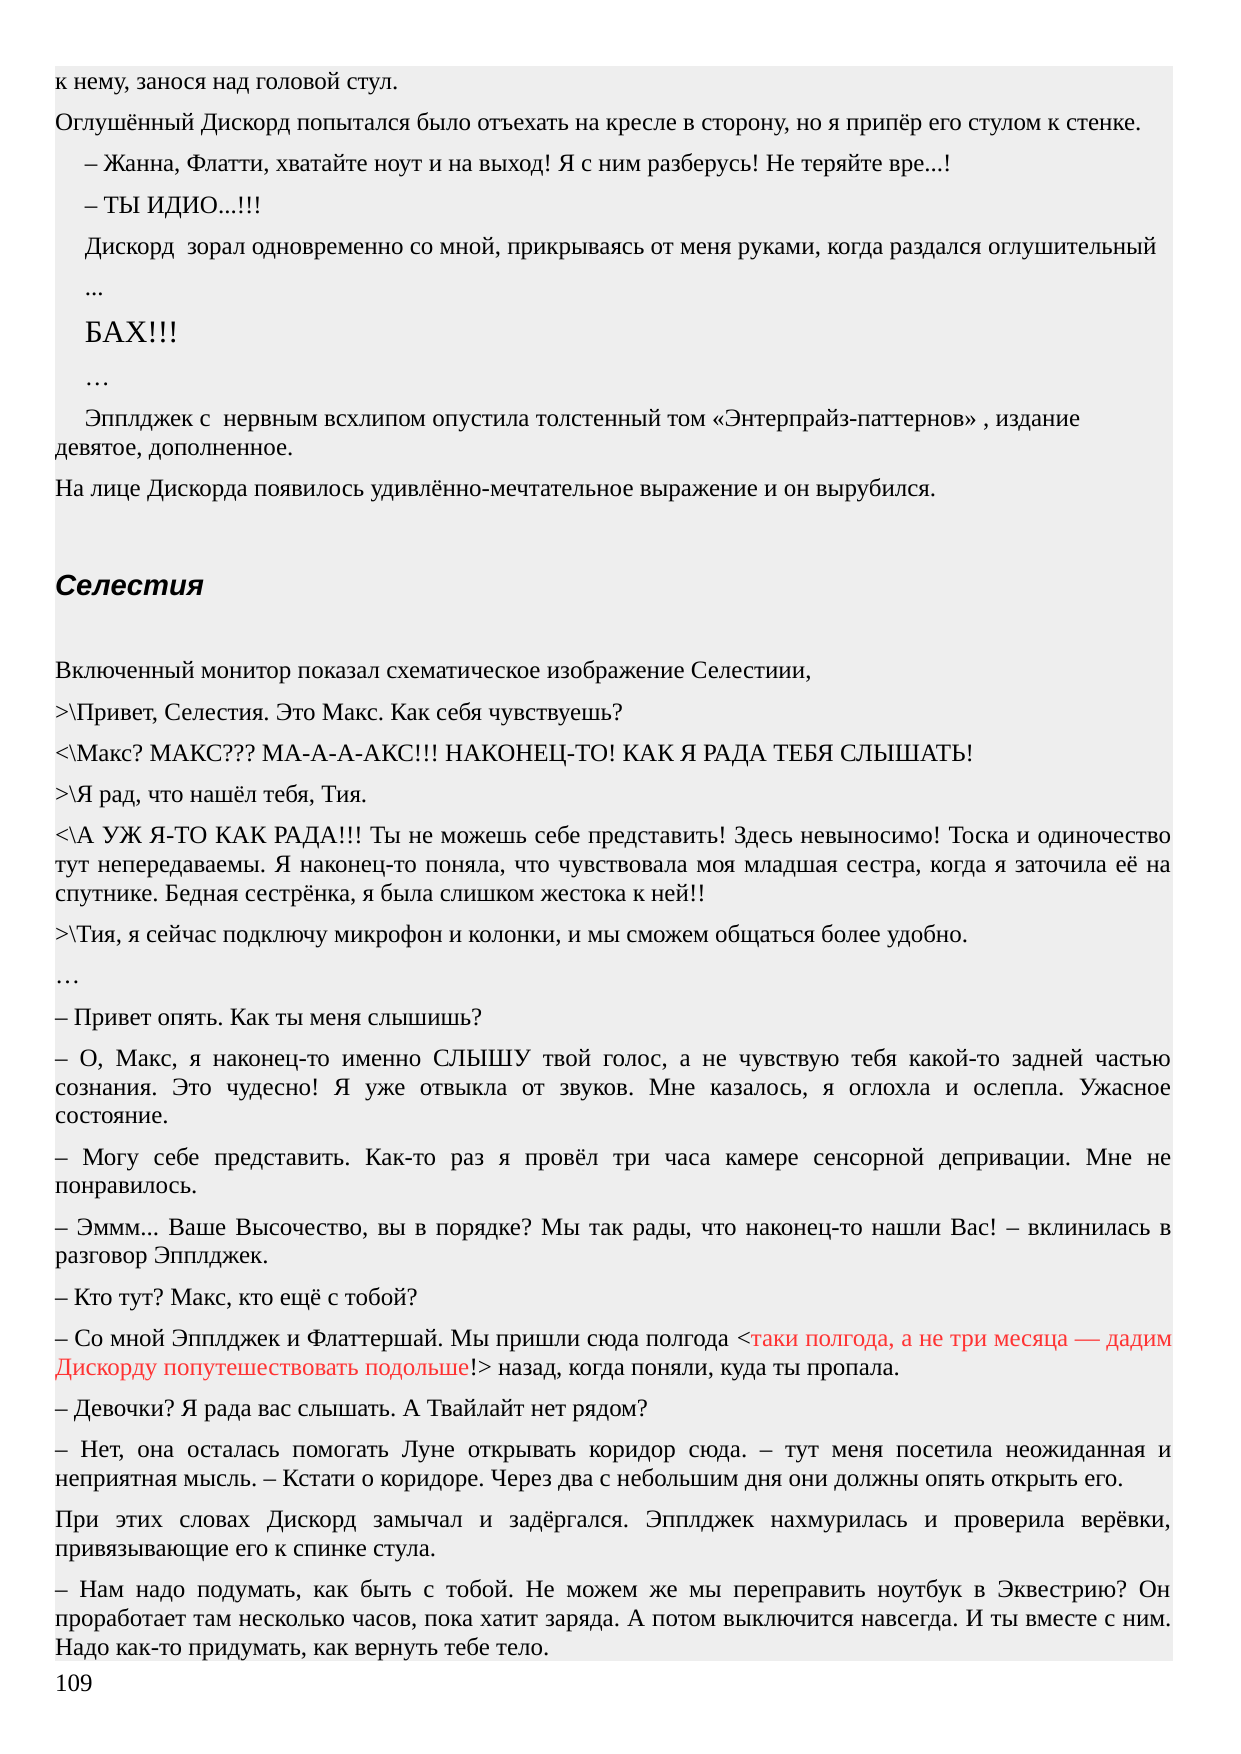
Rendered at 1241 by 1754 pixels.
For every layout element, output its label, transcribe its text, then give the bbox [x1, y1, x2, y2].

subtitle Селестия [55, 568, 1173, 602]
text <\А УЖ Я-ТО КАК РАДА!!! Ты не можешь себе представить! Здесь невыносимо! Тоска и одиночество тут непередаваемы. Я наконец-то поняла, что чувствовала моя младшая сестра, когда я заточила её на спутнике. Бедная сестрёнка, я была слишком жестока к ней!! [55, 821, 1173, 907]
text При этих словах Дискорд замычал и задёргался. Эпплджек нахмурилась и проверила верёвки, привязывающие его к спинке стула. [55, 1504, 1173, 1562]
text – Эммм... Ваше Высочество, вы в порядке? Мы так рады, что наконец-то нашли Вас! – вклинилась в разговор Эпплджек. [55, 1212, 1173, 1269]
text ... [55, 272, 1173, 301]
text – Со мной Эпплджек и Флаттершай. Мы пришли сюда полгода <таки полгода, а не три месяца — дадим Дискорду попутешествовать подольше!> назад, когда поняли, куда ты пропала. [55, 1323, 1173, 1381]
text БАХ!!! [55, 313, 1173, 349]
text – ТЫ ИДИО...!!! [55, 190, 1173, 218]
text Включенный монитор показал схематическое изображение Селестиии, [55, 656, 1173, 684]
text – Могу себе представить. Как-то раз я провёл три часа камере сенсорной депривации. Мне не понравилось. [55, 1142, 1173, 1199]
text – Привет опять. Как ты меня слышишь? [55, 1002, 1173, 1031]
text <\Макс? МАКС??? МА-А-А-АКС!!! НАКОНЕЦ-ТО! КАК Я РАДА ТЕБЯ СЛЫШАТЬ! [55, 738, 1173, 767]
text Оглушённый Дискорд попытался было отъехать на кресле в сторону, но я припёр его стулом к стенке. [55, 107, 1173, 136]
text >\Привет, Селестия. Это Макс. Как себя чувствуешь? [55, 697, 1173, 726]
text … [55, 961, 1173, 989]
text Эпплджек с нервным всхлипом опустила толстенный том «Энтерпрайз-паттернов» , издание девятое, дополненное. [55, 403, 1173, 461]
list к нему, занося над головой стул. [55, 66, 1173, 95]
text – Нам надо подумать, как быть с тобой. Не можем же мы переправить ноутбук в Эквестрию? Он проработает там несколько часов, пока хатит заряда. А потом выключится навсегда. И ты вместе с ним. Надо как-то придумать, как вернуть тебе тело. [55, 1574, 1173, 1661]
text Дискорд зорал одновременно со мной, прикрываясь от меня руками, когда раздался оглушительный [55, 231, 1173, 260]
text … [55, 362, 1173, 391]
text – О, Макс, я наконец-то именно СЛЫШУ твой голос, а не чувствую тебя какой-то задней частью сознания. Это чудесно! Я уже отвыкла от звуков. Мне казалось, я оглохла и ослепла. Ужасное состояние. [55, 1043, 1173, 1129]
text – Нет, она осталась помогать Луне открывать коридор сюда. – тут меня посетила неожиданная и неприятная мысль. – Кстати о коридоре. Через два с небольшим дня они должны опять открыть его. [55, 1434, 1173, 1492]
text – Жанна, Флатти, хватайте ноут и на выход! Я с ним разберусь! Не теряйте вре...! [55, 148, 1173, 177]
text – Девочки? Я рада вас слышать. А Твайлайт нет рядом? [55, 1393, 1173, 1422]
text – Кто тут? Макс, кто ещё с тобой? [55, 1282, 1173, 1311]
text >\Тия, я сейчас подключу микрофон и колонки, и мы сможем общаться более удобно. [55, 919, 1173, 948]
text На лице Дискорда появилось удивлённо-мечтательное выражение и он вырубился. [55, 473, 1173, 502]
text >\Я рад, что нашёл тебя, Тия. [55, 779, 1173, 808]
